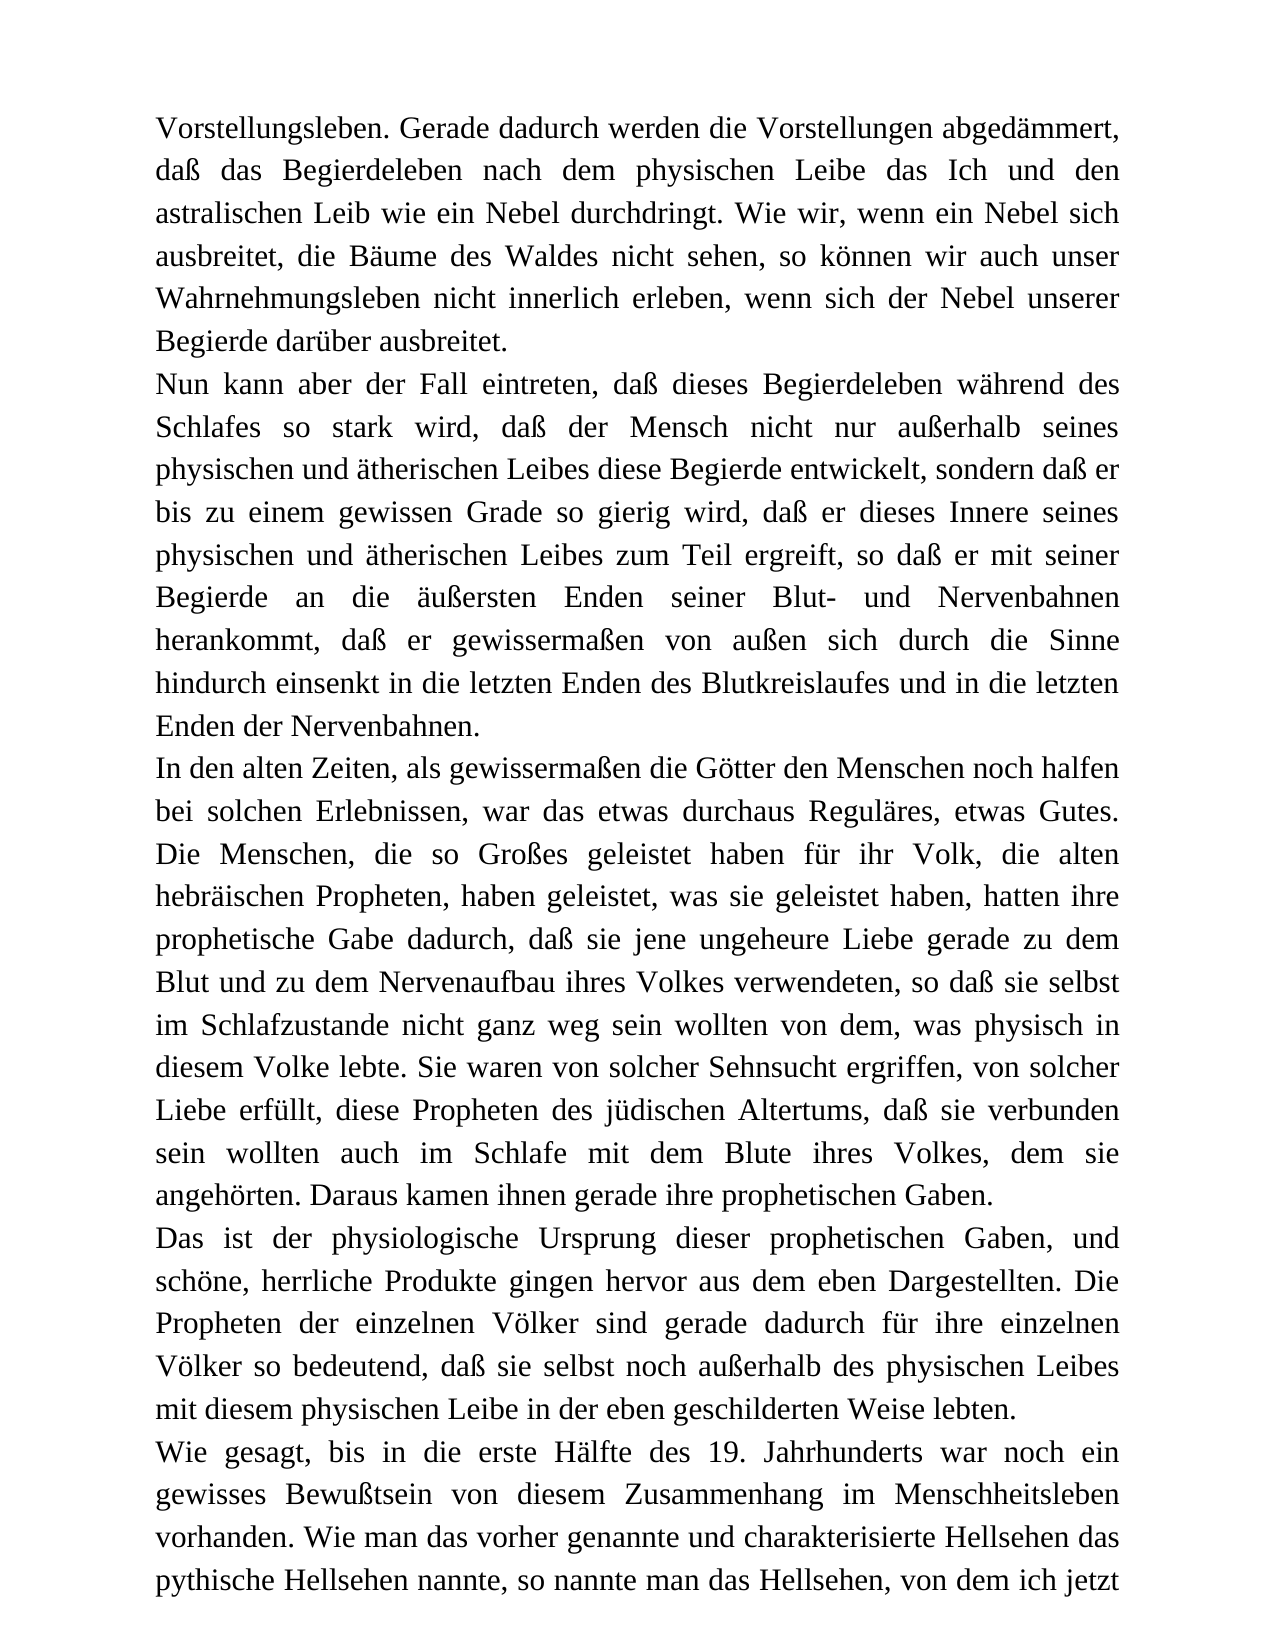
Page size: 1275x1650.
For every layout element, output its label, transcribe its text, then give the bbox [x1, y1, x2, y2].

text Nun kann aber der Fall eintreten, daß dieses Begierdeleben während des Schlafes so stark wird, daß der Mensch nicht nur außerhalb seines physischen und ätherischen Leibes diese Begierde entwickelt, sondern daß er bis zu einem gewissen Grade so gierig wird, daß er dieses Innere seines physischen und ätherischen Leibes zum Teil ergreift, so daß er mit seiner Begierde an die äußersten Enden seiner Blut- und Nervenbahnen herankommt, daß er gewissermaßen von außen sich durch die Sinne hindurch einsenkt in die letzten Enden des Blutkreislaufes und in die letzten Enden der Nervenbahnen. [155, 365, 1121, 743]
text Das ist der physiologische Ursprung dieser prophetischen Gaben, und schöne, herrliche Produkte gingen hervor aus dem eben Dargestellten. Die Propheten der einzelnen Völker sind gerade dadurch für ihre einzelnen Völker so bedeutend, daß sie selbst noch außerhalb des physischen Leibes mit diesem physischen Leibe in der eben geschilderten Weise lebten. [155, 1219, 1121, 1426]
text In den alten Zeiten, als gewissermaßen die Götter den Menschen noch halfen bei solchen Erlebnissen, war das etwas durchaus Reguläres, etwas Gutes. Die Menschen, die so Großes geleistet haben für ihr Volk, die alten hebräischen Propheten, haben geleistet, was sie geleistet haben, hatten ihre prophetische Gabe dadurch, daß sie jene ungeheure Liebe gerade zu dem Blut und zu dem Nervenaufbau ihres Volkes verwendeten, so daß sie selbst im Schlafzustande nicht ganz weg sein wollten von dem, was physisch in diesem Volke lebte. Sie waren von solcher Sehnsucht ergriffen, von solcher Liebe erfüllt, diese Propheten des jüdischen Altertums, daß sie verbunden sein wollten auch im Schlafe mit dem Blute ihres Volkes, dem sie angehörten. Daraus kamen ihnen gerade ihre prophetischen Gaben. [155, 749, 1121, 1212]
text Vorstellungsleben. Gerade dadurch werden die Vorstellungen abgedämmert, daß das Begierdeleben nach dem physischen Leibe das Ich und den astralischen Leib wie ein Nebel durchdringt. Wie wir, wenn ein Nebel sich ausbreitet, die Bäume des Waldes nicht sehen, so können wir auch unser Wahrnehmungsleben nicht innerlich erleben, wenn sich der Nebel unserer Begierde darüber ausbreitet. [155, 109, 1121, 358]
text Wie gesagt, bis in die erste Hälfte des 19. Jahrhunderts war noch ein gewisses Bewußtsein von diesem Zusammenhang im Menschheitsleben vorhanden. Wie man das vorher genannte und charakterisierte Hellsehen das pythische Hellsehen nannte, so nannte man das Hellsehen, von dem ich jetzt [155, 1433, 1121, 1597]
